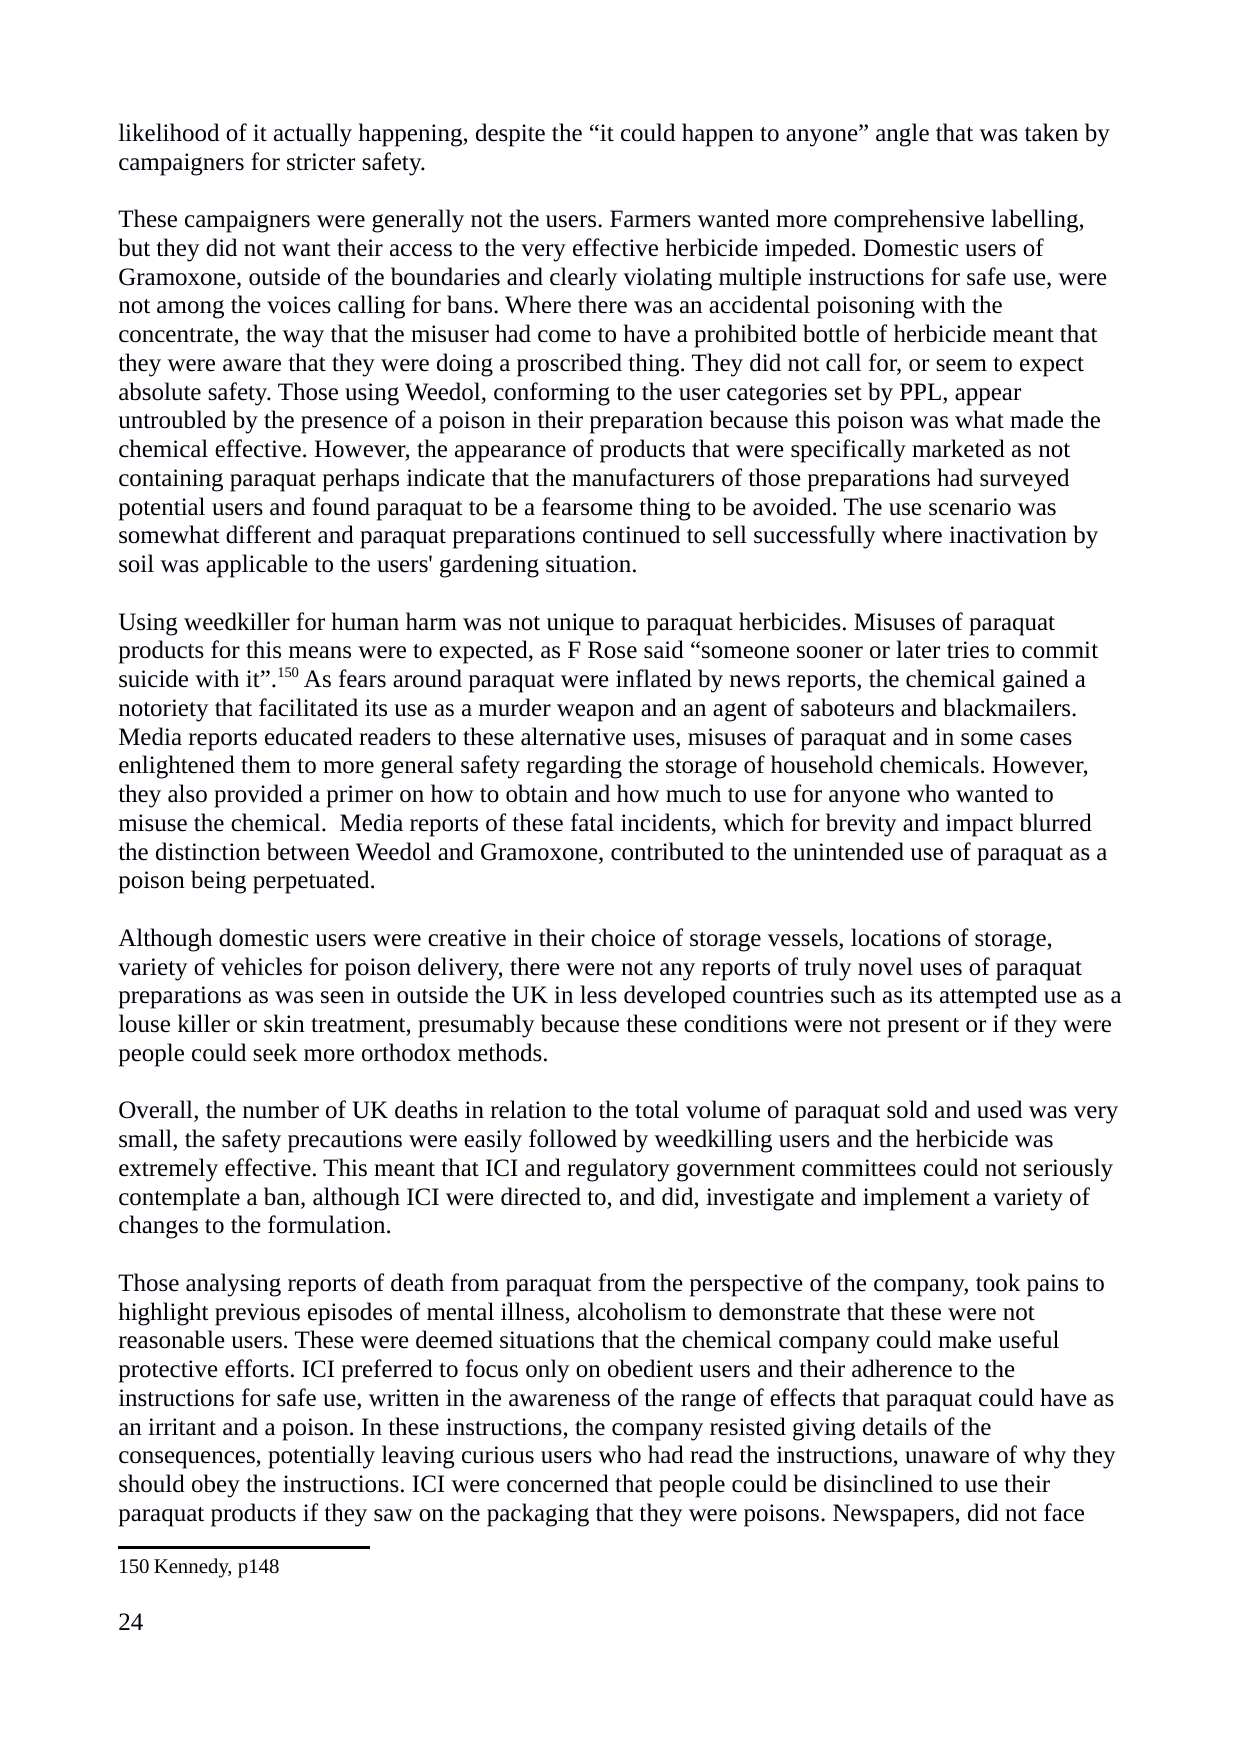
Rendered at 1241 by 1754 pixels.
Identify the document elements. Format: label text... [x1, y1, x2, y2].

text Kennedy, p148 [118, 1553, 1122, 1578]
text Using weedkiller for human harm was not unique to paraquat herbicides. Misuses of paraquat products for this means were to expected, as F Rose said “someone sooner or later tries to commit suicide with it”. As fears around paraquat were inflated by news reports, the chemical gained a notoriety that facilitated its use as a murder weapon and an agent of saboteurs and blackmailers. Media reports educated readers to these alternative uses, misuses of paraquat and in some cases enlightened them to more general safety regarding the storage of household chemicals. However, they also provided a primer on how to obtain and how much to use for anyone who wanted to misuse the chemical. Media reports of these fatal incidents, which for brevity and impact blurred the distinction between Weedol and Gramoxone, contributed to the unintended use of paraquat as a poison being perpetuated. [118, 607, 1122, 894]
text likelihood of it actually happening, despite the “it could happen to anyone” angle that was taken by campaigners for stricter safety. [118, 118, 1122, 176]
text Those analysing reports of death from paraquat from the perspective of the company, took pains to highlight previous episodes of mental illness, alcoholism to demonstrate that these were not reasonable users. These were deemed situations that the chemical company could make useful protective efforts. ICI preferred to focus only on obedient users and their adherence to the instructions for safe use, written in the awareness of the range of effects that paraquat could have as an irritant and a poison. In these instructions, the company resisted giving details of the consequences, potentially leaving curious users who had read the instructions, unaware of why they should obey the instructions. ICI were concerned that people could be disinclined to use their paraquat products if they saw on the packaging that they were poisons. Newspapers, did not face [118, 1268, 1122, 1527]
text Although domestic users were creative in their choice of storage vessels, locations of storage, variety of vehicles for poison delivery, there were not any reports of truly novel uses of paraquat preparations as was seen in outside the UK in less developed countries such as its attempted use as a louse killer or skin treatment, presumably because these conditions were not present or if they were people could seek more orthodox methods. [118, 923, 1122, 1067]
text Overall, the number of UK deaths in relation to the total volume of paraquat sold and used was very small, the safety precautions were easily followed by weedkilling users and the herbicide was extremely effective. This meant that ICI and regulatory government committees could not seriously contemplate a ban, although ICI were directed to, and did, investigate and implement a variety of changes to the formulation. [118, 1096, 1122, 1239]
text These campaigners were generally not the users. Farmers wanted more comprehensive labelling, but they did not want their access to the very effective herbicide impeded. Domestic users of Gramoxone, outside of the boundaries and clearly violating multiple instructions for safe use, were not among the voices calling for bans. Where there was an accidental poisoning with the concentrate, the way that the misuser had come to have a prohibited bottle of herbicide meant that they were aware that they were doing a proscribed thing. They did not call for, or seem to expect absolute safety. Those using Weedol, conforming to the user categories set by PPL, appear untroubled by the presence of a poison in their preparation because this poison was what made the chemical effective. However, the appearance of products that were specifically marketed as not containing paraquat perhaps indicate that the manufacturers of those preparations had surveyed potential users and found paraquat to be a fearsome thing to be avoided. The use scenario was somewhat different and paraquat preparations continued to sell successfully where inactivation by soil was applicable to the users' gardening situation. [118, 204, 1122, 578]
